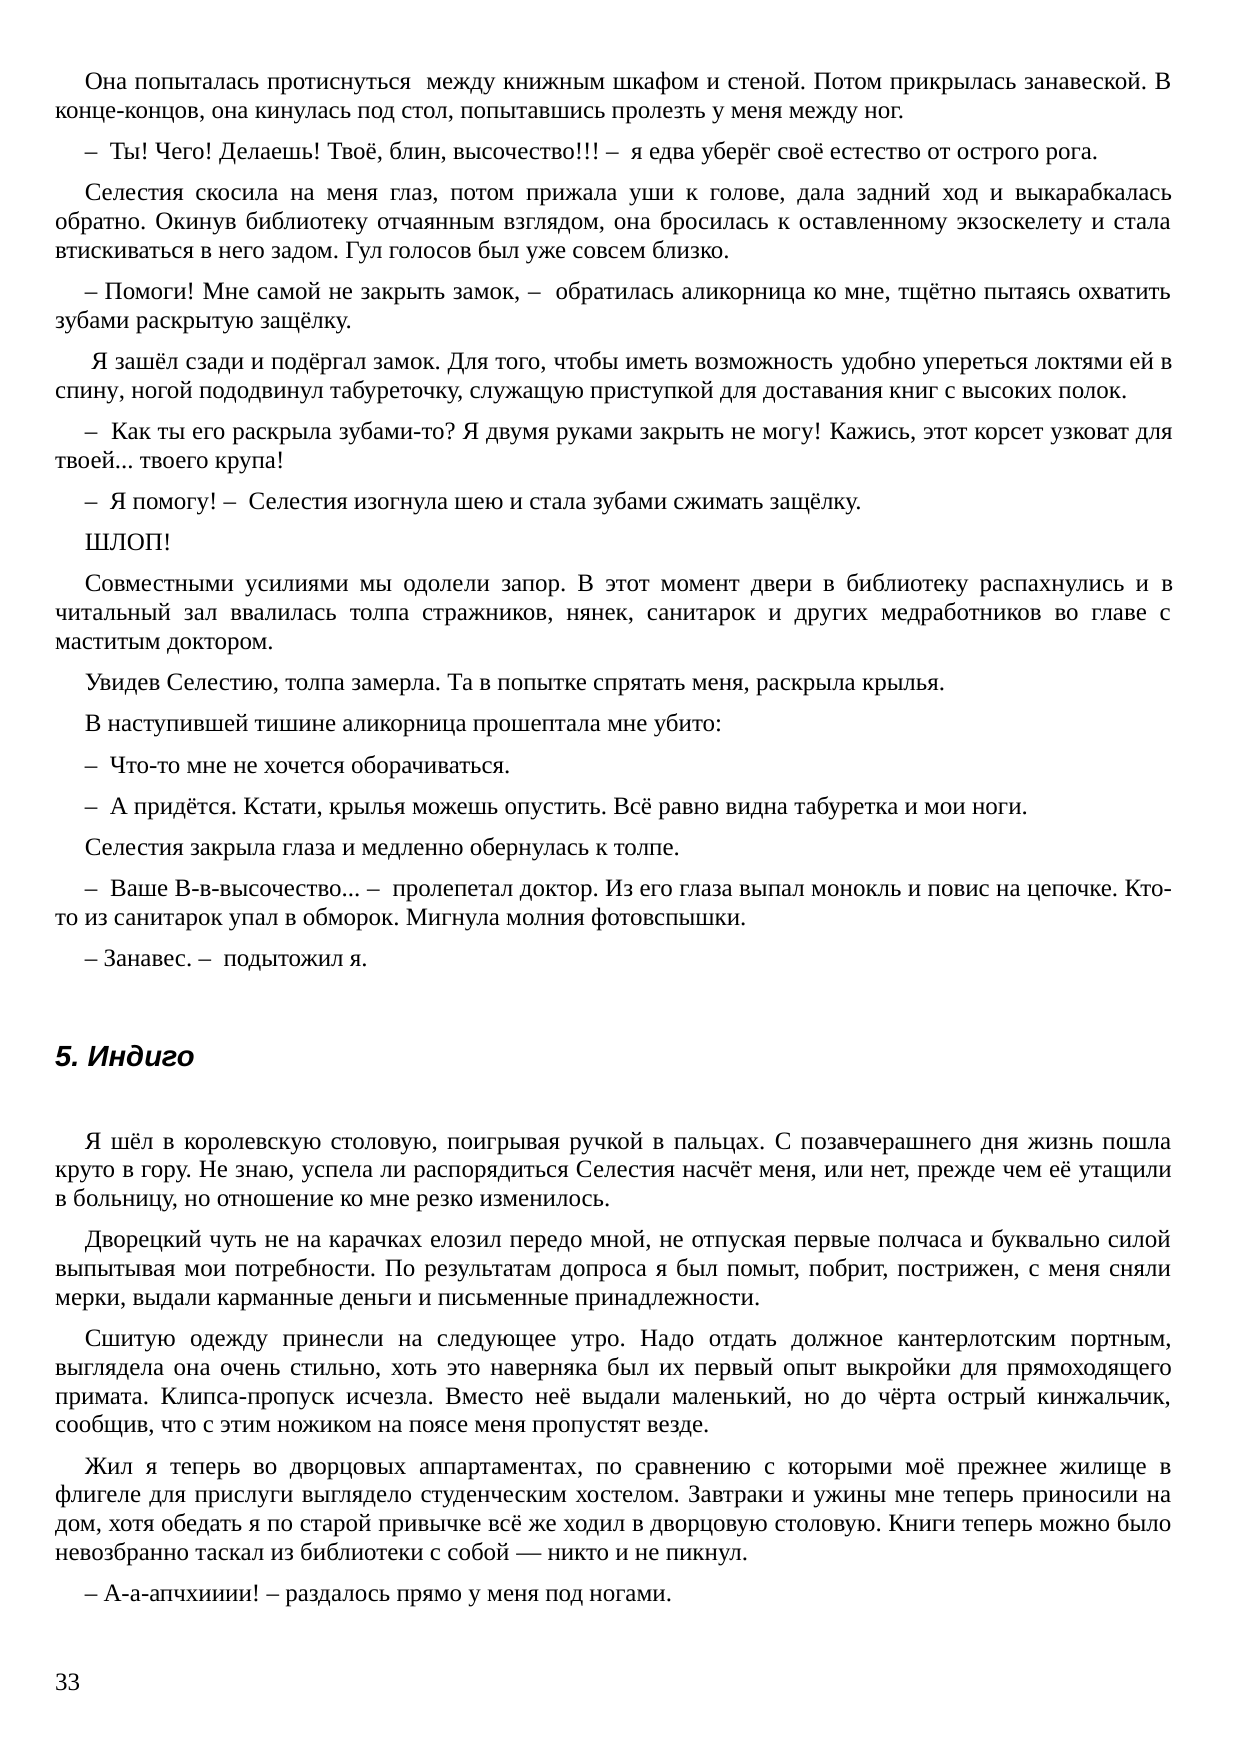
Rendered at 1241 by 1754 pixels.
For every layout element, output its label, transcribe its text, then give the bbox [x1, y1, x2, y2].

text ШЛОП! [55, 527, 1173, 556]
text – Ты! Чего! Делаешь! Твоё, блин, высочество!!! – я едва уберёг своё естество от острого рога. [55, 136, 1173, 165]
text Селестия скосила на меня глаз, потом прижала уши к голове, дала задний ход и выкарабкалась обратно. Окинув библиотеку отчаянным взглядом, она бросилась к оставленному экзоскелету и стала втискиваться в него задом. Гул голосов был уже совсем близко. [55, 177, 1173, 263]
text Совместными усилиями мы одолели запор. В этот момент двери в библиотеку распахнулись и в читальный зал ввалилась толпа стражников, нянек, санитарок и других медработников во главе с маститым доктором. [55, 568, 1173, 655]
text – А придётся. Кстати, крылья можешь опустить. Всё равно видна табуретка и мои ноги. [55, 791, 1173, 820]
text – А-а-апчхииии! – раздалось прямо у меня под ногами. [55, 1578, 1173, 1607]
text – Помоги! Мне самой не закрыть замок, – обратилась аликорница ко мне, тщётно пытаясь охватить зубами раскрытую защёлку. [55, 276, 1173, 333]
text Дворецкий чуть не на карачках елозил передо мной, не отпуская первые полчаса и буквально силой выпытывая мои потребности. По результатам допроса я был помыт, побрит, пострижен, с меня сняли мерки, выдали карманные деньги и письменные принадлежности. [55, 1224, 1173, 1311]
text Селестия закрыла глаза и медленно обернулась к толпе. [55, 832, 1173, 861]
text В наступившей тишине аликорница прошептала мне убито: [55, 708, 1173, 737]
text Увидев Селестию, толпа замерла. Та в попытке спрятать меня, раскрыла крылья. [55, 667, 1173, 696]
text – Что-то мне не хочется оборачиваться. [55, 750, 1173, 778]
text – Занавес. – подытожил я. [55, 943, 1173, 972]
text Я шёл в королевскую столовую, поигрывая ручкой в пальцах. С позавчерашнего дня жизнь пошла круто в гору. Не знаю, успела ли распорядиться Селестия насчёт меня, или нет, прежде чем её утащили в больницу, но отношение ко мне резко изменилось. [55, 1126, 1173, 1212]
text Жил я теперь во дворцовых аппартаментах, по сравнению с которыми моё прежнее жилище в флигеле для прислуги выглядело студенческим хостелом. Завтраки и ужины мне теперь приносили на дом, хотя обедать я по старой привычке всё же ходил в дворцовую столовую. Книги теперь можно было невозбранно таскал из библиотеки с собой — никто и не пикнул. [55, 1451, 1173, 1566]
text – Я помогу! – Селестия изогнула шею и стала зубами сжимать защёлку. [55, 486, 1173, 515]
text – Ваше В-в-высочество... – пролепетал доктор. Из его глаза выпал монокль и повис на цепочке. Кто-то из санитарок упал в обморок. Мигнула молния фотовспышки. [55, 873, 1173, 931]
text – Как ты его раскрыла зубами-то? Я двумя руками закрыть не могу! Кажись, этот корсет узковат для твоей... твоего крупа! [55, 416, 1173, 473]
text Сшитую одежду принесли на следующее утро. Надо отдать должное кантерлотским портным, выглядела она очень стильно, хоть это наверняка был их первый опыт выкройки для прямоходящего примата. Клипса-пропуск исчезла. Вместо неё выдали маленький, но до чёрта острый кинжальчик, сообщив, что с этим ножиком на поясе меня пропустят везде. [55, 1323, 1173, 1438]
text Она попыталась протиснуться между книжным шкафом и стеной. Потом прикрылась занавеской. В конце-концов, она кинулась под стол, попытавшись пролезть у меня между ног. [55, 66, 1173, 123]
text Я зашёл сзади и подёргал замок. Для того, чтобы иметь возможность удобно упереться локтями ей в спину, ногой пододвинул табуреточку, служащую приступкой для доставания книг с высоких полок. [55, 346, 1173, 403]
subtitle 5. Индиго [55, 1038, 1173, 1072]
